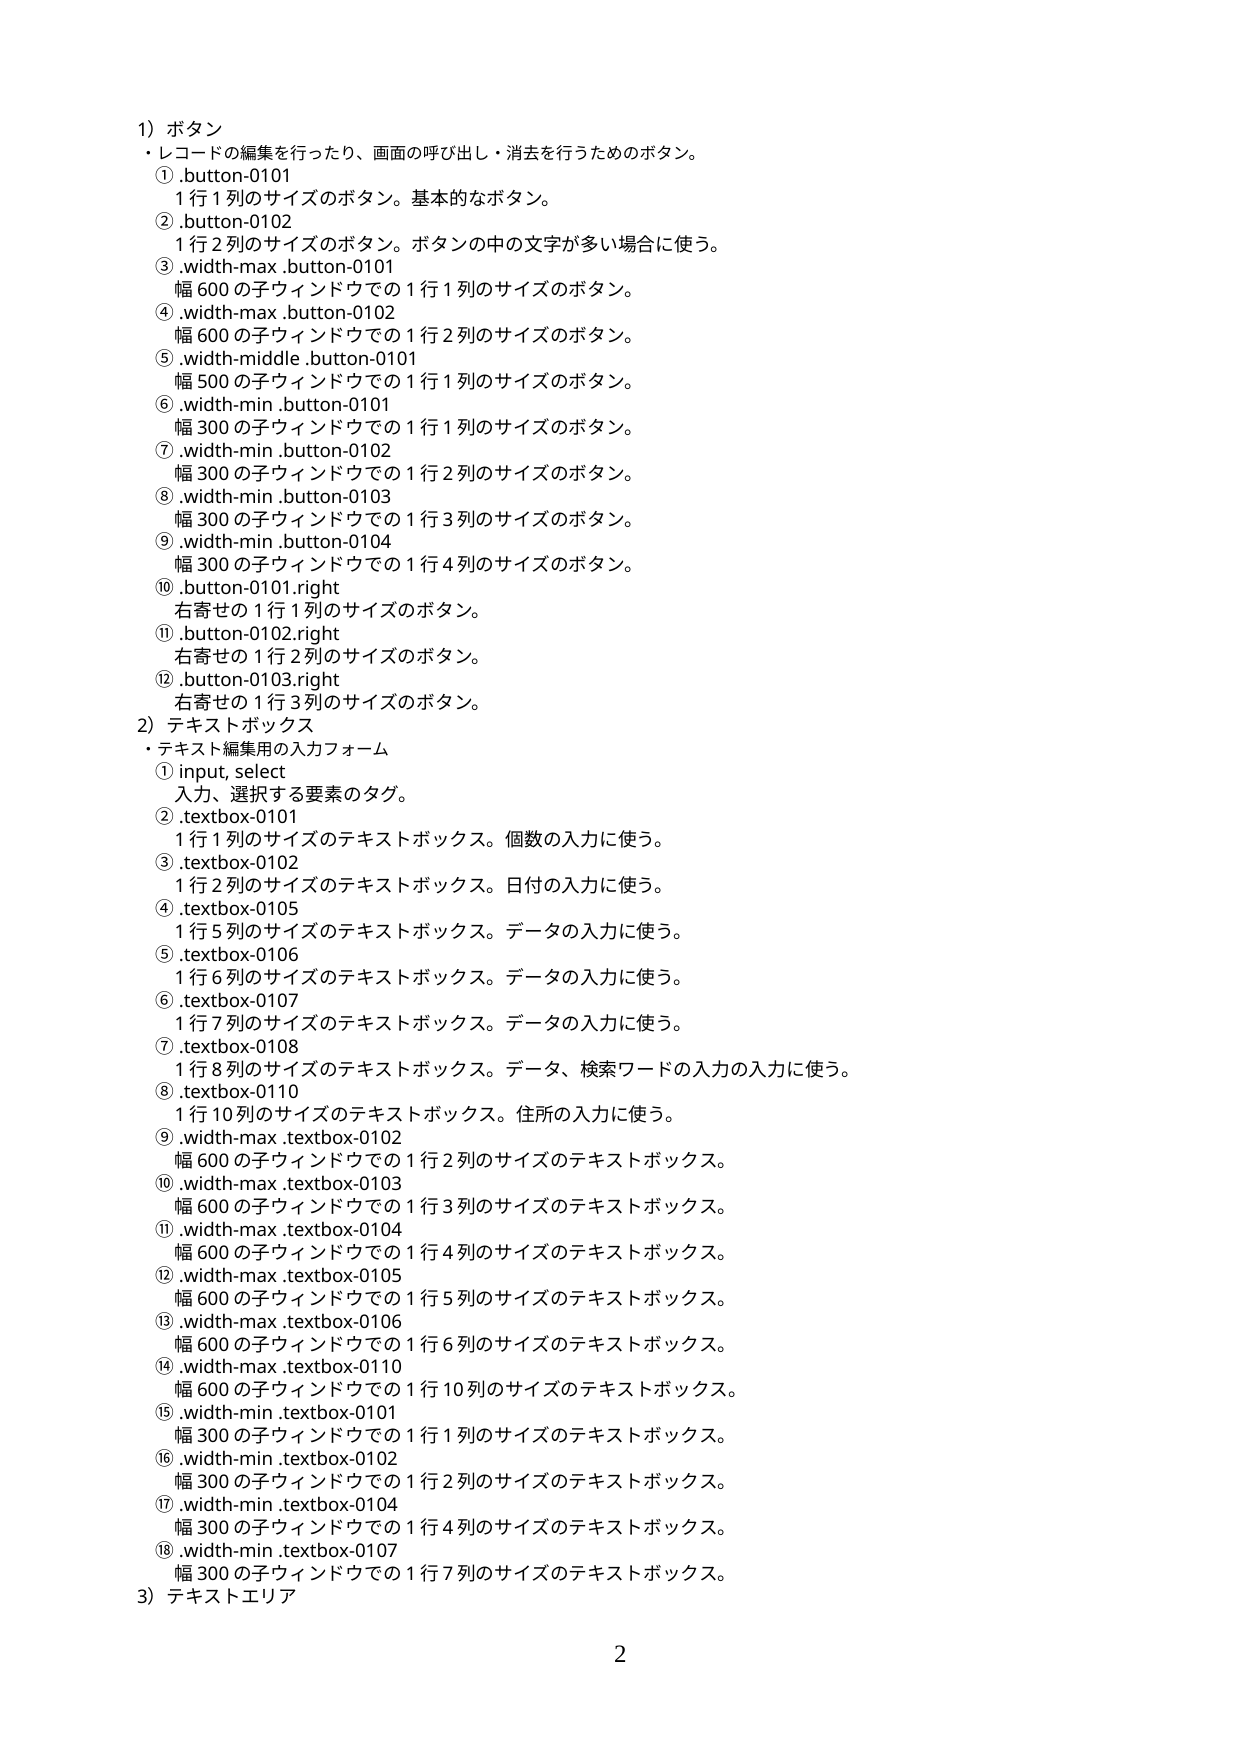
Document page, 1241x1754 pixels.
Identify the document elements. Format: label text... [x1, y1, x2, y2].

text 2）テキストボックス [118, 714, 1122, 737]
text ⑯ .width-min .textbox-0102 [118, 1447, 1122, 1470]
text 右寄せの1行1列のサイズのボタン。 [118, 599, 1122, 622]
text ・テキスト編集用の入力フォーム [140, 737, 1122, 760]
text 幅600の子ウィンドウでの1行6列のサイズのテキストボックス。 [118, 1333, 1122, 1356]
text 右寄せの1行3列のサイズのボタン。 [118, 691, 1122, 714]
text 入力、選択する要素のタグ。 [118, 783, 1122, 806]
text ⑩ .width-max .textbox-0103 [118, 1172, 1122, 1195]
text ⑦ .textbox-0108 [118, 1035, 1122, 1058]
text ④ .width-max .button-0102 [118, 301, 1122, 324]
text ⑤ .textbox-0106 [118, 943, 1122, 966]
text ③ .textbox-0102 [118, 851, 1122, 874]
text ⑧ .width-min .button-0103 [118, 485, 1122, 508]
text ・レコードの編集を行ったり、画面の呼び出し・消去を行うためのボタン。 [140, 141, 1122, 164]
text 幅600の子ウィンドウでの1行3列のサイズのテキストボックス。 [118, 1195, 1122, 1218]
text 1行2列のサイズのテキストボックス。日付の入力に使う。 [118, 874, 1122, 897]
text 1行2列のサイズのボタン。ボタンの中の文字が多い場合に使う。 [118, 233, 1122, 256]
text ⑪ .button-0102.right [118, 622, 1122, 645]
text 1行8列のサイズのテキストボックス。データ、検索ワードの入力の入力に使う。 [118, 1058, 1122, 1081]
text 右寄せの1行2列のサイズのボタン。 [118, 645, 1122, 668]
text 1）ボタン [118, 118, 1122, 141]
text ⑥ .textbox-0107 [118, 989, 1122, 1012]
text 1行1列のサイズのボタン。基本的なボタン。 [118, 187, 1122, 210]
text ② .textbox-0101 [118, 806, 1122, 828]
text ⑮ .width-min .textbox-0101 [118, 1401, 1122, 1424]
text 幅600の子ウィンドウでの1行1列のサイズのボタン。 [118, 278, 1122, 301]
text 幅300の子ウィンドウでの1行1列のサイズのテキストボックス。 [118, 1424, 1122, 1447]
text 幅300の子ウィンドウでの1行2列のサイズのボタン。 [118, 462, 1122, 485]
text 1行6列のサイズのテキストボックス。データの入力に使う。 [118, 966, 1122, 989]
text ③ .width-max .button-0101 [118, 256, 1122, 278]
text ⑬ .width-max .textbox-0106 [118, 1310, 1122, 1333]
text ⑧ .textbox-0110 [118, 1081, 1122, 1103]
text ① input, select [118, 760, 1122, 783]
text 幅600の子ウィンドウでの1行10列のサイズのテキストボックス。 [118, 1378, 1122, 1401]
text ⑨ .width-max .textbox-0102 [118, 1126, 1122, 1149]
text 幅300の子ウィンドウでの1行2列のサイズのテキストボックス。 [118, 1470, 1122, 1493]
text 幅300の子ウィンドウでの1行4列のサイズのテキストボックス。 [118, 1516, 1122, 1539]
text 幅600の子ウィンドウでの1行4列のサイズのテキストボックス。 [118, 1241, 1122, 1264]
text ⑫ .width-max .textbox-0105 [118, 1264, 1122, 1287]
text ⑨ .width-min .button-0104 [118, 531, 1122, 553]
text 3）テキストエリア [118, 1585, 1122, 1608]
text ② .button-0102 [118, 210, 1122, 233]
text ⑦ .width-min .button-0102 [118, 439, 1122, 462]
text ① .button-0101 [118, 164, 1122, 187]
text 幅600の子ウィンドウでの1行2列のサイズのボタン。 [118, 324, 1122, 347]
text ⑰ .width-min .textbox-0104 [118, 1493, 1122, 1516]
text ⑩ .button-0101.right [118, 576, 1122, 599]
text 1行7列のサイズのテキストボックス。データの入力に使う。 [118, 1012, 1122, 1035]
text 幅500の子ウィンドウでの1行1列のサイズのボタン。 [118, 370, 1122, 393]
text 1行5列のサイズのテキストボックス。データの入力に使う。 [118, 920, 1122, 943]
text ⑫ .button-0103.right [118, 668, 1122, 691]
text ⑱ .width-min .textbox-0107 [118, 1539, 1122, 1562]
text 幅300の子ウィンドウでの1行7列のサイズのテキストボックス。 [118, 1562, 1122, 1585]
text 幅600の子ウィンドウでの1行5列のサイズのテキストボックス。 [118, 1287, 1122, 1310]
text 幅600の子ウィンドウでの1行2列のサイズのテキストボックス。 [118, 1149, 1122, 1172]
text 幅300の子ウィンドウでの1行4列のサイズのボタン。 [118, 553, 1122, 576]
text 幅300の子ウィンドウでの1行3列のサイズのボタン。 [118, 508, 1122, 531]
text 1行10列のサイズのテキストボックス。住所の入力に使う。 [118, 1103, 1122, 1126]
text ⑭ .width-max .textbox-0110 [118, 1356, 1122, 1378]
text ⑥ .width-min .button-0101 [118, 393, 1122, 416]
text 1行1列のサイズのテキストボックス。個数の入力に使う。 [118, 828, 1122, 851]
text ⑤ .width-middle .button-0101 [118, 347, 1122, 370]
text 幅300の子ウィンドウでの1行1列のサイズのボタン。 [118, 416, 1122, 439]
text ⑪ .width-max .textbox-0104 [118, 1218, 1122, 1241]
text ④ .textbox-0105 [118, 897, 1122, 920]
